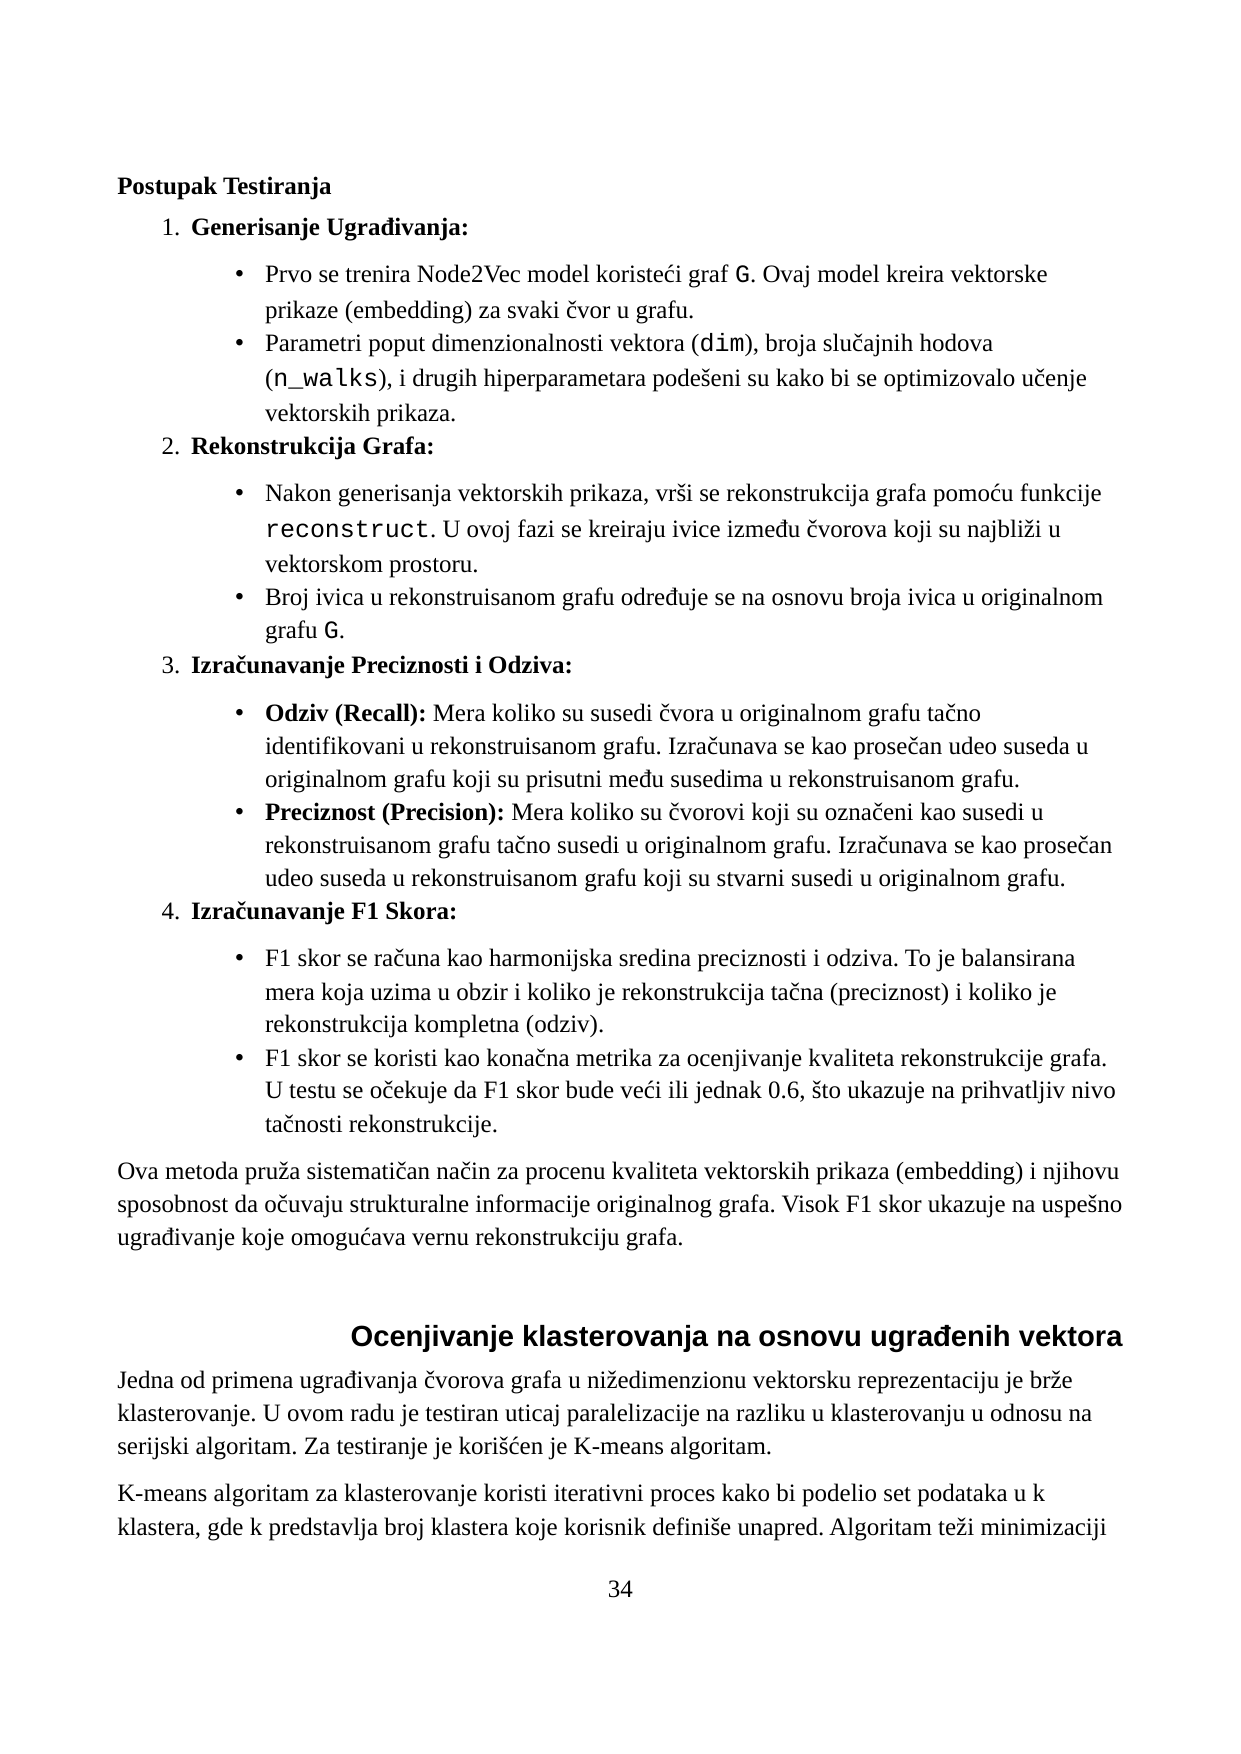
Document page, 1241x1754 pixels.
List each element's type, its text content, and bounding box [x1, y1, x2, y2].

list Parametri poput dimenzionalnosti vektora (dim), broja slučajnih hodova (n_walks), i drugih hiperparametara podešeni su kako bi se optimizovalo učenje vektorskih prikaza. [235, 328, 1123, 427]
subtitle Postupak Testiranja [117, 171, 1123, 199]
list Broj ivica u rekonstruisanom grafu određuje se na osnovu broja ivica u originalnom grafu G. [235, 582, 1123, 646]
list Prvo se trenira Node2Vec model koristeći graf G. Ovaj model kreira vektorske prikaze (embedding) za svaki čvor u grafu. [235, 259, 1123, 323]
list Rekonstrukcija Grafa: [161, 431, 1123, 460]
list Generisanje Ugrađivanja: [161, 212, 1123, 241]
text Jedna od primena ugrađivanja čvorova grafa u nižedimenzionu vektorsku reprezentaciju je brže klasterovanje. U ovom radu je testiran uticaj paralelizacije na razliku u klasterovanju u odnosu na serijski algoritam. Za testiranje je korišćen je K-means algoritam. [117, 1365, 1123, 1460]
list Preciznost (Precision): Mera koliko su čvorovi koji su označeni kao susedi u rekonstruisanom grafu tačno susedi u originalnom grafu. Izračunava se kao prosečan udeo suseda u rekonstruisanom grafu koji su stvarni susedi u originalnom grafu. [235, 797, 1123, 892]
text Ova metoda pruža sistematičan način za procenu kvaliteta vektorskih prikaza (embedding) i njihovu sposobnost da očuvaju strukturalne informacije originalnog grafa. Visok F1 skor ukazuje na uspešno ugrađivanje koje omogućava vernu rekonstrukciju grafa. [117, 1156, 1123, 1251]
list Nakon generisanja vektorskih prikaza, vrši se rekonstrukcija grafa pomoću funkcije reconstruct. U ovoj fazi se kreiraju ivice između čvorova koji su najbliži u vektorskom prostoru. [235, 478, 1123, 577]
subtitle Ocenjivanje klasterovanja na osnovu ugrađenih vektora [117, 1319, 1123, 1353]
list Izračunavanje Preciznosti i Odziva: [161, 650, 1123, 679]
list Odziv (Recall): Mera koliko su susedi čvora u originalnom grafu tačno identifikovani u rekonstruisanom grafu. Izračunava se kao prosečan udeo suseda u originalnom grafu koji su prisutni među susedima u rekonstruisanom grafu. [235, 698, 1123, 793]
text K-means algoritam za klasterovanje koristi iterativni proces kako bi podelio set podataka u k klastera, gde k predstavlja broj klastera koje korisnik definiše unapred. Algoritam teži minimizaciji [117, 1478, 1123, 1540]
list F1 skor se računa kao harmonijska sredina preciznosti i odziva. To je balansirana mera koja uzima u obzir i koliko je rekonstrukcija tačna (preciznost) i koliko je rekonstrukcija kompletna (odziv). [235, 943, 1123, 1038]
list F1 skor se koristi kao konačna metrika za ocenjivanje kvaliteta rekonstrukcije grafa. U testu se očekuje da F1 skor bude veći ili jednak 0.6, što ukazuje na prihvatljiv nivo tačnosti rekonstrukcije. [235, 1043, 1123, 1137]
list Izračunavanje F1 Skora: [161, 896, 1123, 925]
